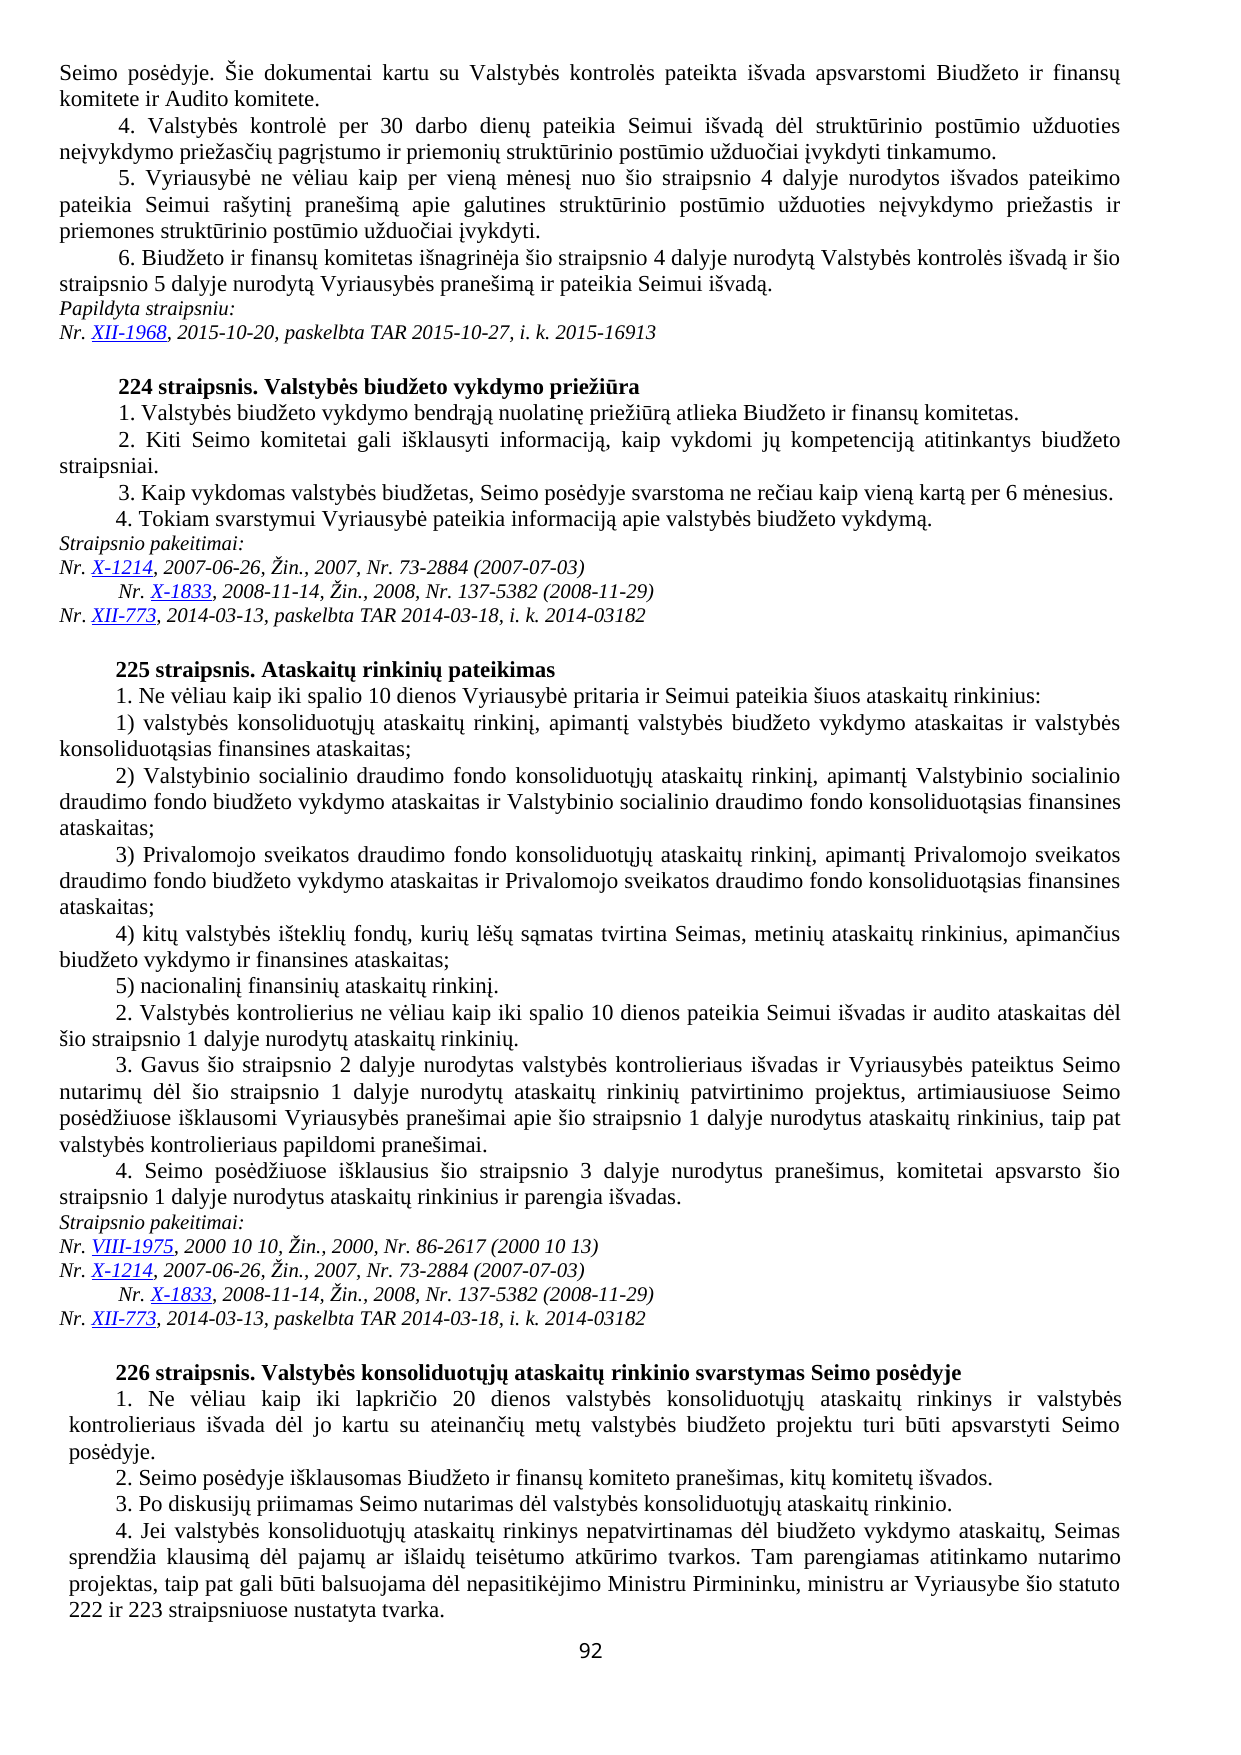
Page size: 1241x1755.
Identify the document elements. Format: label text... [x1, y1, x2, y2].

text 3. Po diskusijų priimamas Seimo nutarimas dėl valstybės konsoliduotųjų ataskaitų rinkinio. [68, 1491, 1122, 1517]
text Seimo posėdyje. Šie dokumentai kartu su Valstybės kontrolės pateikta išvada apsvarstomi Biudžeto ir finansų komitete ir Audito komitete. [59, 59, 1122, 112]
text Nr. XII-1968, 2015-10-20, paskelbta TAR 2015-10-27, i. k. 2015-16913 [59, 320, 1122, 344]
text 3. Kaip vykdomas valstybės biudžetas, Seimo posėdyje svarstoma ne rečiau kaip vieną kartą per 6 mėnesius. [59, 478, 1122, 505]
text 1. Ne vėliau kaip iki lapkričio 20 dienos valstybės konsoliduotųjų ataskaitų rinkinys ir valstybės kontrolieriaus išvada dėl jo kartu su ateinančių metų valstybės biudžeto projektu turi būti apsvarstyti Seimo posėdyje. [68, 1385, 1122, 1464]
text 5) nacionalinį finansinių ataskaitų rinkinį. [59, 972, 1122, 999]
text 224 straipsnis. Valstybės biudžeto vykdymo priežiūra [59, 373, 1122, 399]
text Nr. X-1833, 2008-11-14, Žin., 2008, Nr. 137-5382 (2008-11-29) [59, 579, 1122, 603]
text 225 straipsnis. Ataskaitų rinkinių pateikimas [59, 656, 1122, 683]
text Papildyta straipsniu: [59, 296, 1122, 320]
text 4. Valstybės kontrolė per 30 darbo dienų pateikia Seimui išvadą dėl struktūrinio postūmio užduoties neįvykdymo priežasčių pagrįstumo ir priemonių struktūrinio postūmio užduočiai įvykdyti tinkamumo. [59, 112, 1122, 164]
text Nr. X-1214, 2007-06-26, Žin., 2007, Nr. 73-2884 (2007-07-03) [59, 1258, 1122, 1282]
text 5. Vyriausybė ne vėliau kaip per vieną mėnesį nuo šio straipsnio 4 dalyje nurodytos išvados pateikimo pateikia Seimui rašytinį pranešimą apie galutines struktūrinio postūmio užduoties neįvykdymo priežastis ir priemones struktūrinio postūmio užduočiai įvykdyti. [59, 164, 1122, 243]
text Nr. XII-773, 2014-03-13, paskelbta TAR 2014-03-18, i. k. 2014-03182 [59, 603, 1122, 627]
text 3. Gavus šio straipsnio 2 dalyje nurodytas valstybės kontrolieriaus išvadas ir Vyriausybės pateiktus Seimo nutarimų dėl šio straipsnio 1 dalyje nurodytų ataskaitų rinkinių patvirtinimo projektus, artimiausiuose Seimo posėdžiuose išklausomi Vyriausybės pranešimai apie šio straipsnio 1 dalyje nurodytus ataskaitų rinkinius, taip pat valstybės kontrolieriaus papildomi pranešimai. [59, 1052, 1122, 1157]
text Straipsnio pakeitimai: [59, 1210, 1122, 1234]
text 3) Privalomojo sveikatos draudimo fondo konsoliduotųjų ataskaitų rinkinį, apimantį Privalomojo sveikatos draudimo fondo biudžeto vykdymo ataskaitas ir Privalomojo sveikatos draudimo fondo konsoliduotąsias finansines ataskaitas; [59, 841, 1122, 920]
text 1) valstybės konsoliduotųjų ataskaitų rinkinį, apimantį valstybės biudžeto vykdymo ataskaitas ir valstybės konsoliduotąsias finansines ataskaitas; [59, 709, 1122, 762]
text 2. Valstybės kontrolierius ne vėliau kaip iki spalio 10 dienos pateikia Seimui išvadas ir audito ataskaitas dėl šio straipsnio 1 dalyje nurodytų ataskaitų rinkinių. [59, 999, 1122, 1052]
text 1. Ne vėliau kaip iki spalio 10 dienos Vyriausybė pritaria ir Seimui pateikia šiuos ataskaitų rinkinius: [59, 683, 1122, 709]
text 1. Valstybės biudžeto vykdymo bendrąją nuolatinę priežiūrą atlieka Biudžeto ir finansų komitetas. [59, 399, 1122, 426]
text 226 straipsnis. Valstybės konsoliduotųjų ataskaitų rinkinio svarstymas Seimo posėdyje [68, 1359, 1122, 1385]
text Nr. XII-773, 2014-03-13, paskelbta TAR 2014-03-18, i. k. 2014-03182 [59, 1306, 1122, 1330]
text 4. Seimo posėdžiuose išklausius šio straipsnio 3 dalyje nurodytus pranešimus, komitetai apsvarsto šio straipsnio 1 dalyje nurodytus ataskaitų rinkinius ir parengia išvadas. [59, 1157, 1122, 1210]
text Nr. X-1214, 2007-06-26, Žin., 2007, Nr. 73-2884 (2007-07-03) [59, 555, 1122, 579]
text Nr. VIII-1975, 2000 10 10, Žin., 2000, Nr. 86-2617 (2000 10 13) [59, 1234, 1122, 1258]
text Straipsnio pakeitimai: [59, 531, 1122, 555]
text 4. Tokiam svarstymui Vyriausybė pateikia informaciją apie valstybės biudžeto vykdymą. [59, 505, 1122, 531]
text 2. Kiti Seimo komitetai gali išklausyti informaciją, kaip vykdomi jų kompetenciją atitinkantys biudžeto straipsniai. [59, 426, 1122, 478]
text 2) Valstybinio socialinio draudimo fondo konsoliduotųjų ataskaitų rinkinį, apimantį Valstybinio socialinio draudimo fondo biudžeto vykdymo ataskaitas ir Valstybinio socialinio draudimo fondo konsoliduotąsias finansines ataskaitas; [59, 762, 1122, 841]
text 4) kitų valstybės išteklių fondų, kurių lėšų sąmatas tvirtina Seimas, metinių ataskaitų rinkinius, apimančius biudžeto vykdymo ir finansines ataskaitas; [59, 920, 1122, 972]
text Nr. X-1833, 2008-11-14, Žin., 2008, Nr. 137-5382 (2008-11-29) [59, 1282, 1122, 1306]
text 4. Jei valstybės konsoliduotųjų ataskaitų rinkinys nepatvirtinamas dėl biudžeto vykdymo ataskaitų, Seimas sprendžia klausimą dėl pajamų ar išlaidų teisėtumo atkūrimo tvarkos. Tam parengiamas atitinkamo nutarimo projektas, taip pat gali būti balsuojama dėl nepasitikėjimo Ministru Pirmininku, ministru ar Vyriausybe šio statuto 222 ir 223 straipsniuose nustatyta tvarka. [68, 1517, 1122, 1622]
text 2. Seimo posėdyje išklausomas Biudžeto ir finansų komiteto pranešimas, kitų komitetų išvados. [68, 1464, 1122, 1491]
text 6. Biudžeto ir finansų komitetas išnagrinėja šio straipsnio 4 dalyje nurodytą Valstybės kontrolės išvadą ir šio straipsnio 5 dalyje nurodytą Vyriausybės pranešimą ir pateikia Seimui išvadą. [59, 243, 1122, 296]
